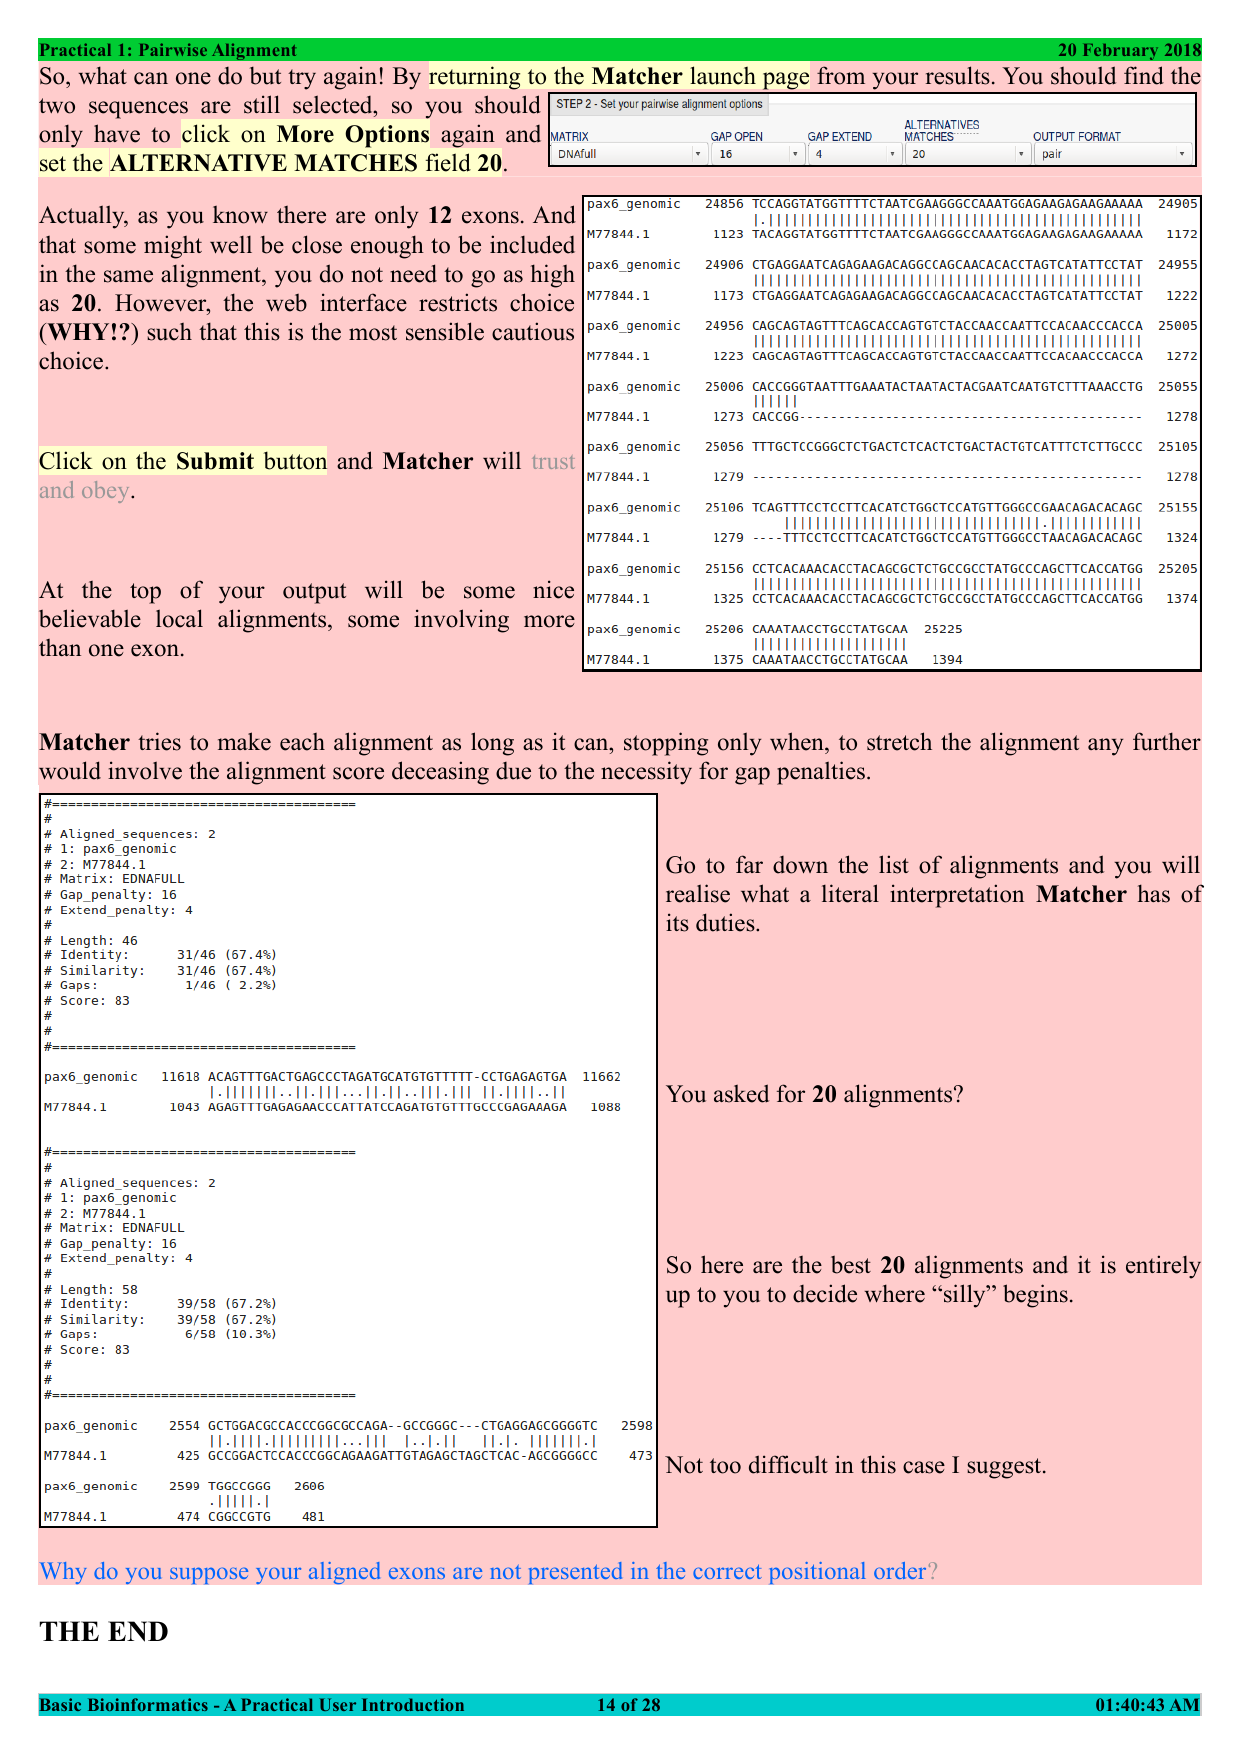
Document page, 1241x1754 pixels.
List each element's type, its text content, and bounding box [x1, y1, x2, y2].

text Actually, as you know there are only 12 exons. And that some might well be close enough to be included in the same alignment, you do not need to go as high as 20. However, the web interface restricts choice (WHY!?) such that this is the most sensible cautious choice. [38, 200, 582, 375]
picture [41, 795, 656, 1526]
text Go to far down the list of alignments and you will realise what a literal interpretation Matcher has of its duties. [658, 850, 1202, 937]
text Why do you suppose your aligned exons are not presented in the correct positional order? [38, 1556, 1202, 1585]
text So here are the best 20 alignments and it is entirely up to you to decide where “silly” begins. [658, 1250, 1202, 1308]
text THE END [38, 1614, 1202, 1648]
text So, what can one do but try again! By returning to the Matcher launch page from your results. You should find the two sequences are still selected, so you should only have to click on More Options again and set the ALTERNATIVE MATCHES field 20. [38, 61, 1202, 177]
text Click on the Submit button and Matcher will trust and obey. [38, 446, 582, 504]
text At the top of your output will be some nice believable local alignments, some involving more than one exon. [38, 575, 582, 662]
text Not too difficult in this case I suggest. [658, 1450, 1202, 1479]
picture [550, 94, 1195, 165]
picture [584, 197, 1200, 669]
text You asked for 20 alignments? [658, 1079, 1202, 1108]
text Matcher tries to make each alignment as long as it can, stopping only when, to stretch the alignment any further would involve the alignment score deceasing due to the necessity for gap penalties. [38, 727, 1202, 785]
